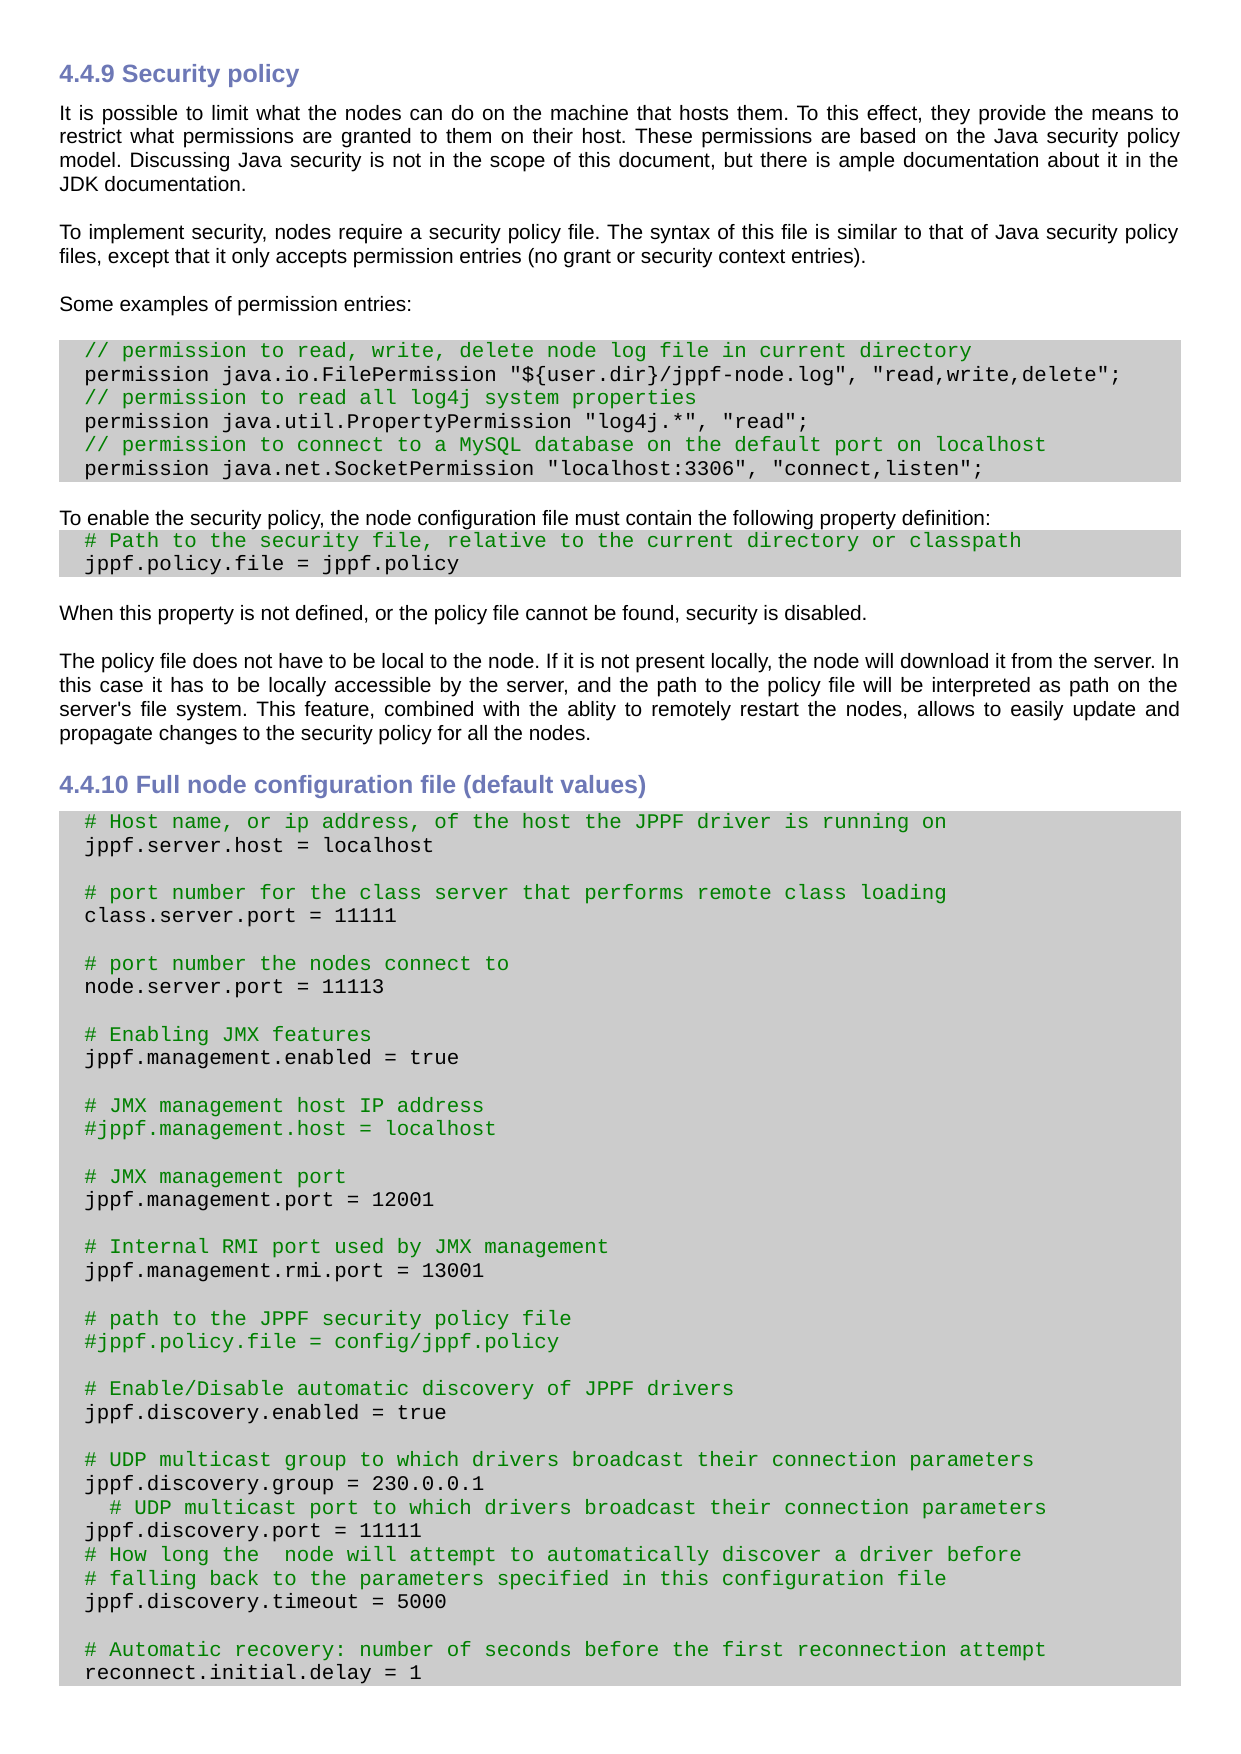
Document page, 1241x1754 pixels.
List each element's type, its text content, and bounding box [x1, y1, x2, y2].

text // permission to read, write, delete node log file in current directory [59, 340, 1181, 363]
text jppf.management.port = 12001 [59, 1189, 1181, 1213]
text # Host name, or ip address, of the host the JPPF driver is running on [59, 811, 1181, 834]
text #jppf.management.host = localhost [59, 1118, 1181, 1142]
text # path to the JPPF security policy file [59, 1307, 1181, 1331]
text // permission to connect to a MySQL database on the default port on localhost [59, 434, 1181, 458]
text # JMX management host IP address [59, 1095, 1181, 1118]
text Some examples of permission entries: [59, 292, 1181, 316]
text reconnect.initial.delay = 1 [59, 1662, 1181, 1686]
subtitle Security policy [59, 59, 1181, 88]
text jppf.management.enabled = true [59, 1047, 1181, 1071]
text # UDP multicast port to which drivers broadcast their connection parameters [59, 1497, 1181, 1520]
text class.server.port = 11111 [59, 906, 1181, 929]
text # How long the node will attempt to automatically discover a driver before [59, 1544, 1181, 1568]
text jppf.discovery.group = 230.0.0.1 [59, 1473, 1181, 1497]
text To enable the security policy, the node configuration file must contain the following property definition: [59, 506, 1181, 530]
text permission java.io.FilePermission "${user.dir}/jppf-node.log", "read,write,delete"; [59, 363, 1181, 387]
text jppf.discovery.port = 11111 [59, 1520, 1181, 1544]
text To implement security, nodes require a security policy file. The syntax of this file is similar to that of Java security policy files, except that it only accepts permission entries (no grant or security context entries). [59, 220, 1181, 268]
text jppf.discovery.timeout = 5000 [59, 1591, 1181, 1615]
text // permission to read all log4j system properties [59, 387, 1181, 411]
text jppf.server.host = localhost [59, 834, 1181, 858]
text # Path to the security file, relative to the current directory or classpath [59, 530, 1181, 553]
text The policy file does not have to be local to the node. If it is not present locally, the node will download it from the server. In this case it has to be locally accessible by the server, and the path to the policy file will be interpreted as path on the server's file system. This feature, combined with the ablity to remotely restart the nodes, allows to easily update and propagate changes to the security policy for all the nodes. [59, 649, 1181, 745]
text jppf.discovery.enabled = true [59, 1402, 1181, 1426]
text It is possible to limit what the nodes can do on the machine that hosts them. To this effect, they provide the means to restrict what permissions are granted to them on their host. These permissions are based on the Java security policy model. Discussing Java security is not in the scope of this document, but there is ample documentation about it in the JDK documentation. [59, 100, 1181, 196]
text # falling back to the parameters specified in this configuration file [59, 1568, 1181, 1591]
text permission java.util.PropertyPermission "log4j.*", "read"; [59, 411, 1181, 434]
text # JMX management port [59, 1166, 1181, 1189]
text # port number for the class server that performs remote class loading [59, 882, 1181, 906]
subtitle Full node configuration file (default values) [59, 770, 1181, 798]
text # UDP multicast group to which drivers broadcast their connection parameters [59, 1449, 1181, 1473]
text # Automatic recovery: number of seconds before the first reconnection attempt [59, 1638, 1181, 1662]
text jppf.policy.file = jppf.policy [59, 553, 1181, 577]
text # Enable/Disable automatic discovery of JPPF drivers [59, 1378, 1181, 1402]
text # port number the nodes connect to [59, 953, 1181, 976]
text # Enabling JMX features [59, 1024, 1181, 1047]
text jppf.management.rmi.port = 13001 [59, 1260, 1181, 1284]
text # Internal RMI port used by JMX management [59, 1237, 1181, 1260]
text permission java.net.SocketPermission "localhost:3306", "connect,listen"; [59, 458, 1181, 482]
text When this property is not defined, or the policy file cannot be found, security is disabled. [59, 601, 1181, 625]
text #jppf.policy.file = config/jppf.policy [59, 1331, 1181, 1355]
text node.server.port = 11113 [59, 976, 1181, 1000]
